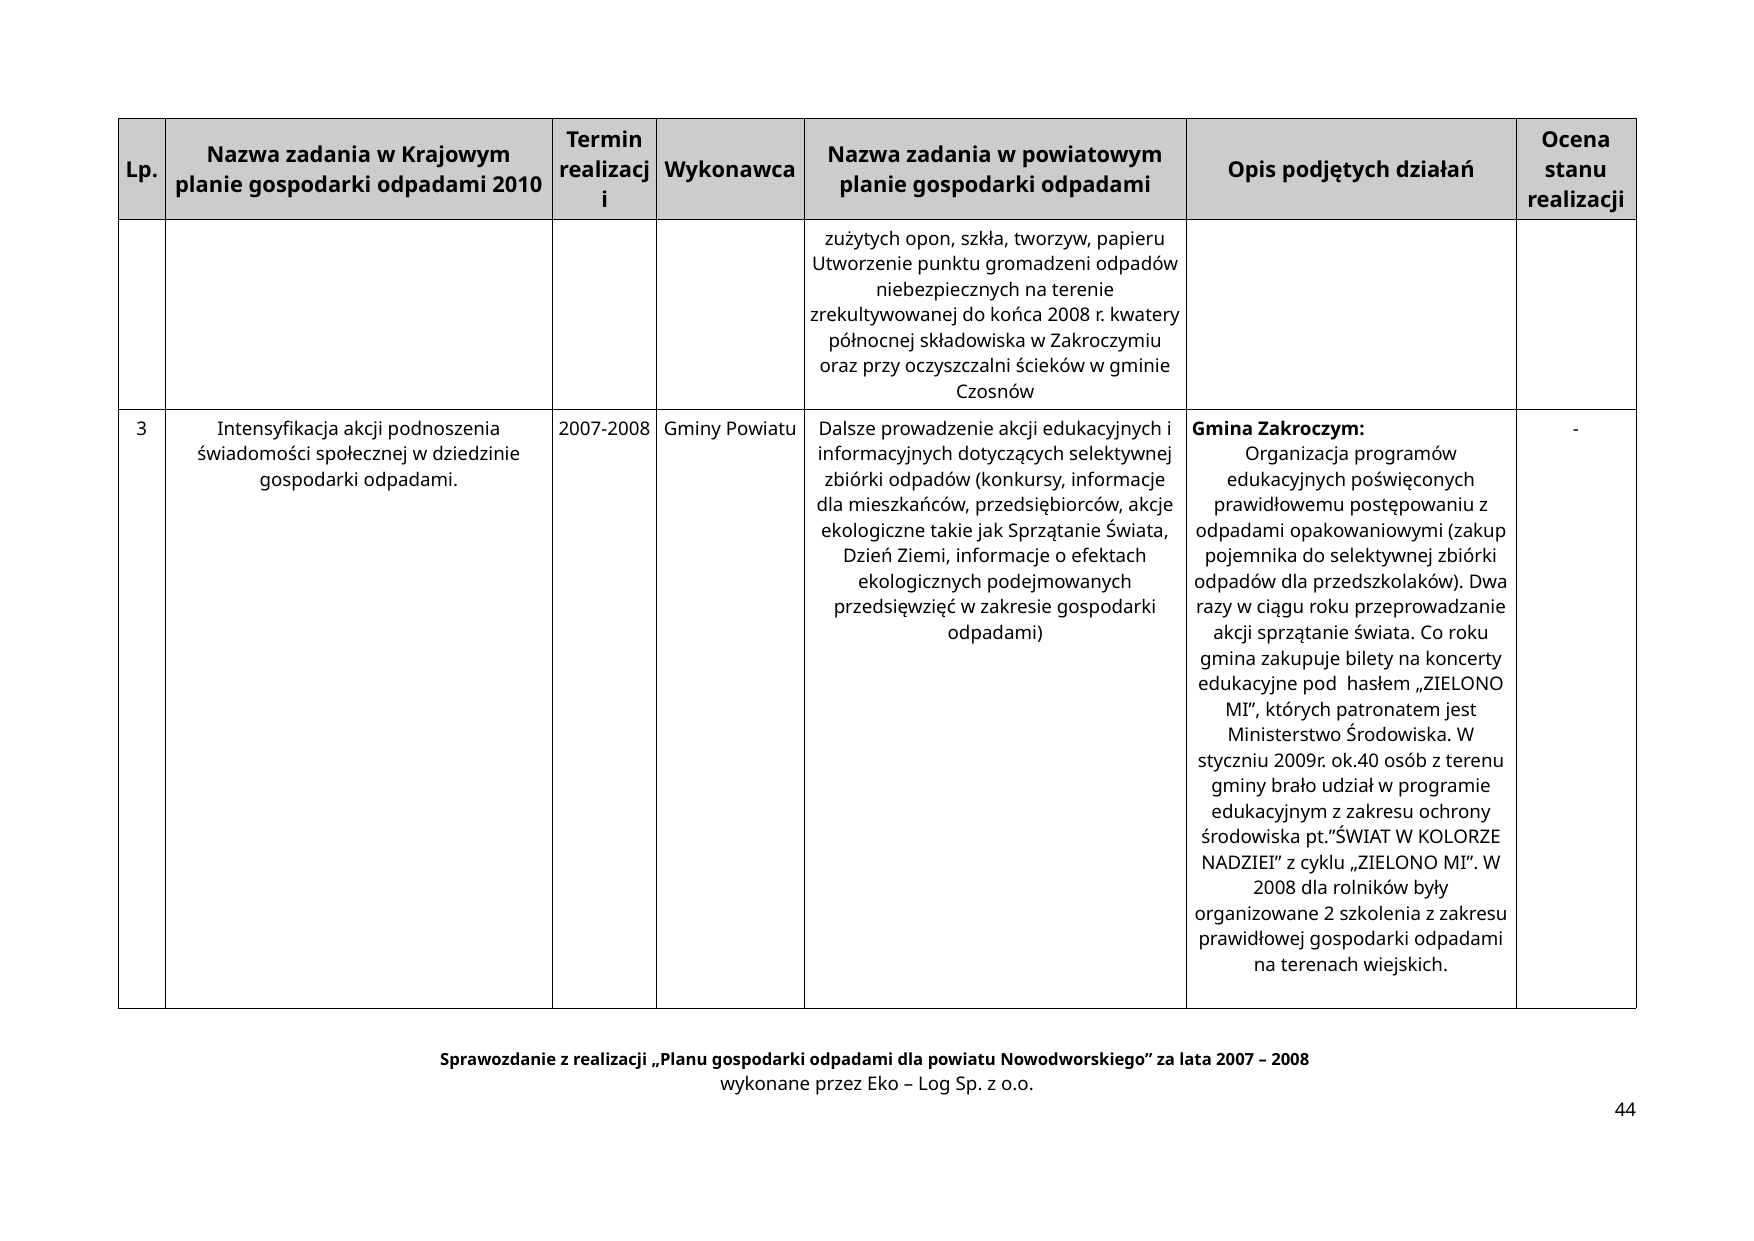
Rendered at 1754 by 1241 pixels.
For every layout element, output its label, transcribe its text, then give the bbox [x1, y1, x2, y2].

table_cell Gminy Powiatu [657, 410, 804, 1008]
table_cell [553, 220, 656, 409]
table_header Nazwa zadania w Krajowym planie gospodarki odpadami 2010 [166, 119, 552, 219]
table_header Wykonawca [657, 119, 804, 219]
table_cell - [1517, 410, 1636, 1008]
table_cell - [1517, 220, 1636, 409]
table_header Ocena stanu realizacji [1517, 119, 1636, 219]
table_cell 3 [119, 410, 165, 1008]
table_cell [119, 220, 165, 409]
table_cell 2007-2008 [553, 410, 656, 1008]
table_cell Gmina Zakroczym: Organizacja programów edukacyjnych poświęconych prawidłowemu postępowaniu z odpadami opakowaniowymi (zakup pojemnika do selektywnej zbiórki odpadów dla przedszkolaków). Dwa razy w ciągu roku przeprowadzanie akcji sprzątanie świata. Co roku gmina zakupuje bilety na koncerty edukacyjne pod hasłem „ZIELONO MI”, których patronatem jest Ministerstwo Środowiska. W styczniu 2009r. ok.40 osób z terenu gminy brało udział w programie edukacyjnym z zakresu ochrony środowiska pt.”ŚWIAT W KOLORZE NADZIEI” z cyklu „ZIELONO MI”. W 2008 dla rolników były organizowane 2 szkolenia z zakresu prawidłowej gospodarki odpadami na terenach wiejskich. [1187, 410, 1516, 1008]
table_cell [657, 220, 804, 409]
table_header Opis podjętych działań [1187, 119, 1516, 219]
table_header Termin realizacji [553, 119, 656, 219]
table_header Lp. [119, 119, 165, 219]
table_cell zużytych opon, szkła, tworzyw, papieru Utworzenie punktu gromadzeni odpadów niebezpiecznych na terenie zrekultywowanej do końca 2008 r. kwatery północnej składowiska w Zakroczymiu oraz przy oczyszczalni ścieków w gminie Czosnów [805, 220, 1186, 409]
table_header Nazwa zadania w powiatowym planie gospodarki odpadami [805, 119, 1186, 219]
table_cell [1187, 220, 1516, 409]
table_cell Intensyfikacja akcji podnoszenia świadomości społecznej w dziedzinie gospodarki odpadami. [166, 410, 552, 1008]
table_cell Dalsze prowadzenie akcji edukacyjnych i informacyjnych dotyczących selektywnej zbiórki odpadów (konkursy, informacje dla mieszkańców, przedsiębiorców, akcje ekologiczne takie jak Sprzątanie Świata, Dzień Ziemi, informacje o efektach ekologicznych podejmowanych przedsięwzięć w zakresie gospodarki odpadami) [805, 410, 1186, 1008]
table_cell [166, 220, 552, 409]
